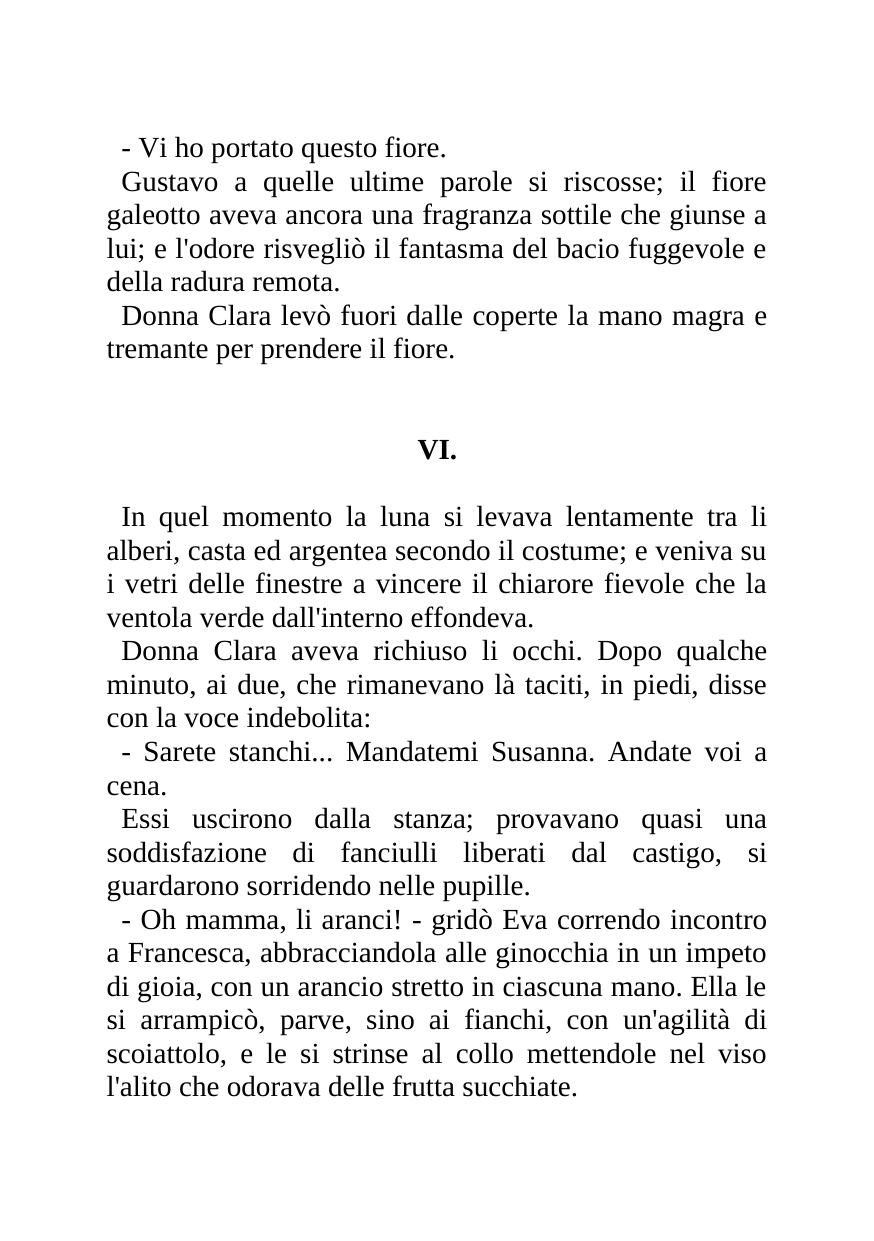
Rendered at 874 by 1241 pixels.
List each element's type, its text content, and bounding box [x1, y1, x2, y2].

text In quel momento la luna si levava lentamente tra li alberi, casta ed argentea secondo il costume; e veniva su i vetri delle finestre a vincere il chiarore fievole che la ventola verde dall'interno effondeva. [106, 499, 768, 633]
text - Oh mamma, li aranci! - gridò Eva correndo incontro a Francesca, abbracciandola alle ginocchia in un impeto di gioia, con un arancio stretto in ciascuna mano. Ella le si arrampicò, parve, sino ai fianchi, con un'agilità di scoiattolo, e le si strinse al collo mettendole nel viso l'alito che odorava delle frutta succhiate. [106, 902, 768, 1103]
text Donna Clara levò fuori dalle coperte la mano magra e tremante per prendere il fiore. [106, 298, 768, 365]
text - Vi ho portato questo fiore. [106, 130, 768, 164]
text - Sarete stanchi... Mandatemi Susanna. Andate voi a cena. [106, 734, 768, 801]
text Essi uscirono dalla stanza; provavano quasi una soddisfazione di fanciulli liberati dal castigo, si guardarono sorridendo nelle pupille. [106, 801, 768, 902]
text Donna Clara aveva richiuso li occhi. Dopo qualche minuto, ai due, che rimanevano là taciti, in piedi, disse con la voce indebolita: [106, 633, 768, 734]
text VI. [106, 432, 768, 466]
text Gustavo a quelle ultime parole si riscosse; il fiore galeotto aveva ancora una fragranza sottile che giunse a lui; e l'odore risvegliò il fantasma del bacio fuggevole e della radura remota. [106, 164, 768, 298]
